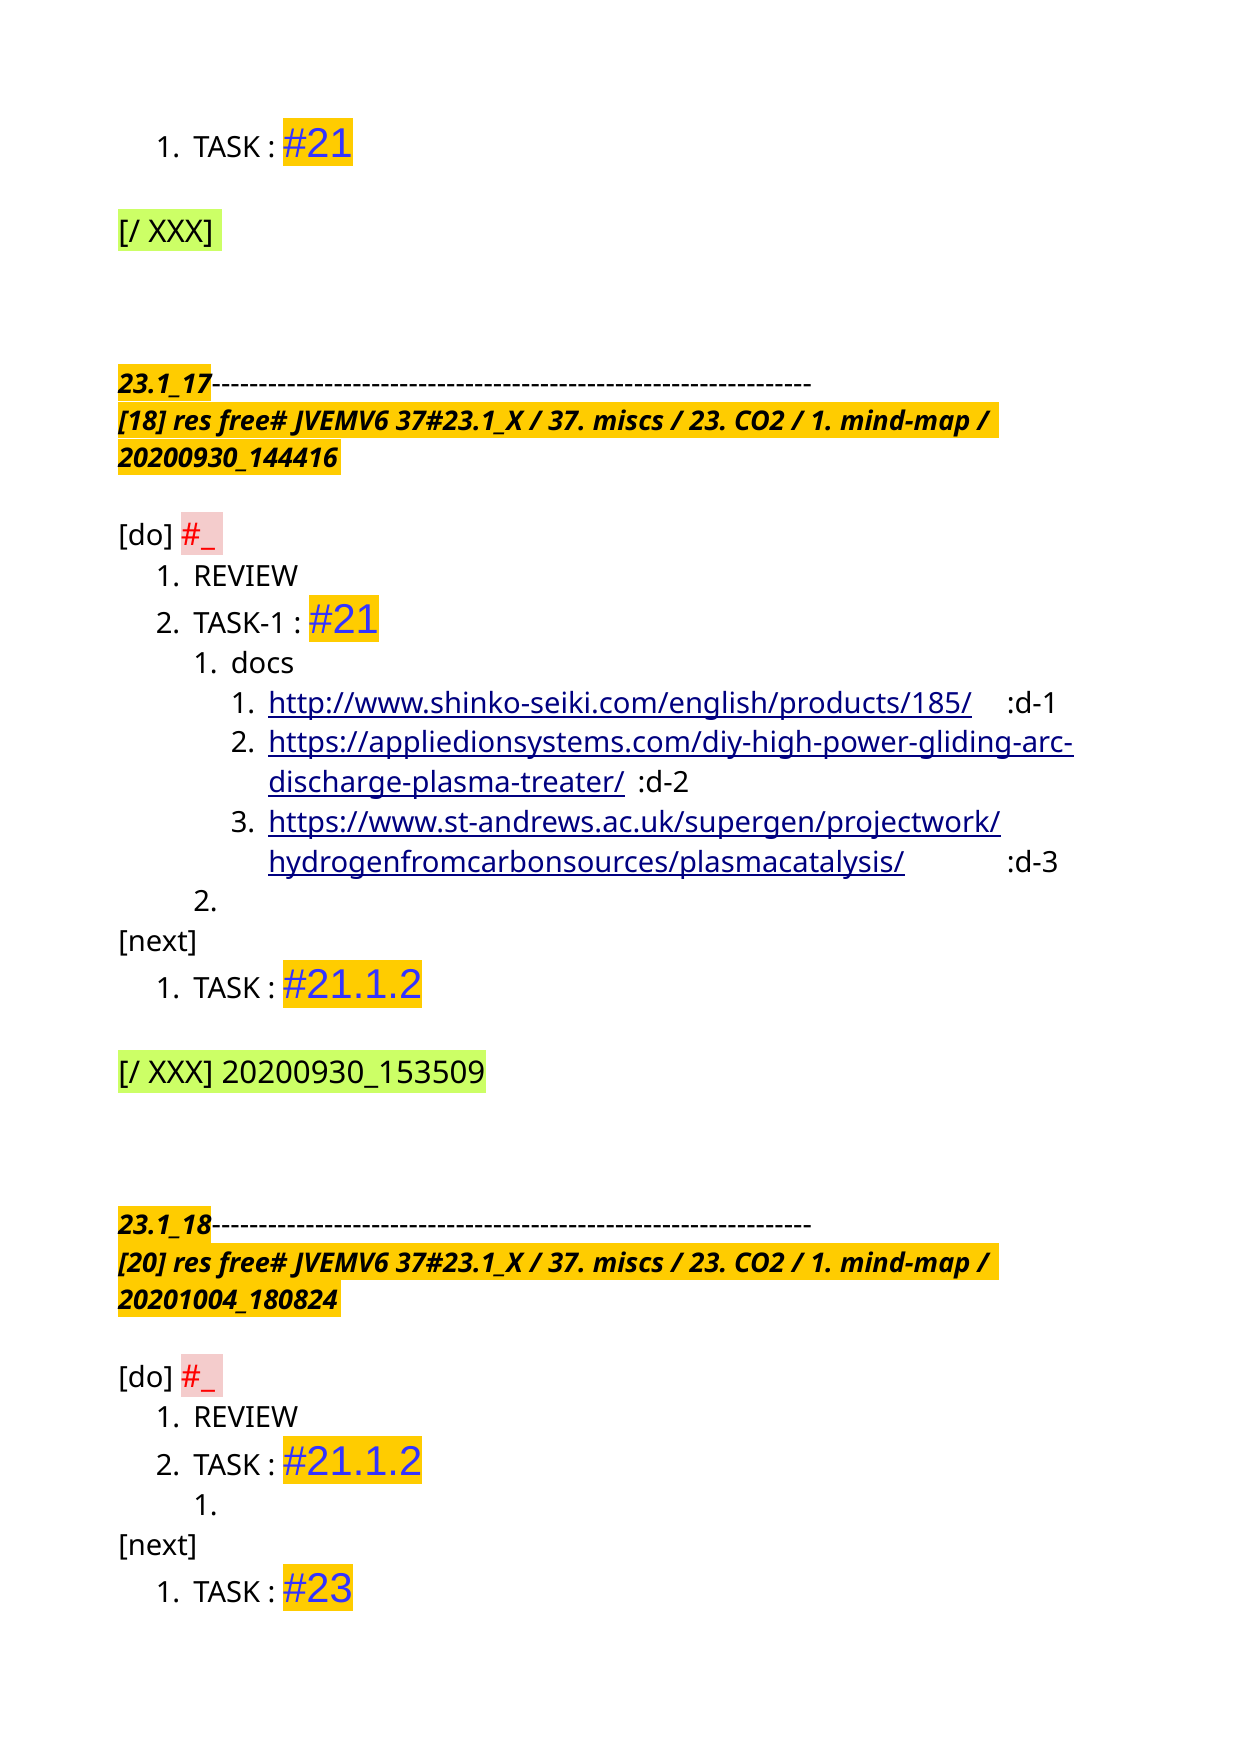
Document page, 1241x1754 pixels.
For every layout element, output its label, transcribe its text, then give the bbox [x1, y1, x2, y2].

text [do] #_ [118, 512, 1122, 555]
text [20] res free# JVEMV6 37#23.1_X / 37. miscs / 23. CO2 / 1. mind-map / 20201004_180824 [118, 1243, 1122, 1317]
list https://www.st-andrews.ac.uk/supergen/projectwork/hydrogenfromcarbonsources/plasmacatalysis/ :d-3 [231, 801, 1122, 881]
list REVIEW [156, 1397, 1122, 1436]
list TASK : #21 [156, 118, 1122, 166]
list https://appliedionsystems.com/diy-high-power-gliding-arc-discharge-plasma-treater/ :d-2 [231, 722, 1122, 801]
text 23.1_17---------------------------------------------------------------- [118, 362, 1122, 402]
list TASK : #23 [156, 1563, 1122, 1611]
text [18] res free# JVEMV6 37#23.1_X / 37. miscs / 23. CO2 / 1. mind-map / 20200930_144416 [118, 402, 1122, 475]
text [/ XXX] 20200930_153509 [118, 1008, 1122, 1093]
text 23.1_18---------------------------------------------------------------- [118, 1204, 1122, 1243]
list TASK : #21.1.2 [156, 1436, 1122, 1484]
text [do] #_ [118, 1354, 1122, 1397]
text [next] [118, 1524, 1122, 1563]
list docs [193, 642, 1122, 682]
list TASK : #21.1.2 [156, 960, 1122, 1008]
list http://www.shinko-seiki.com/english/products/185/ :d-1 [231, 682, 1122, 722]
list TASK-1 : #21 [156, 594, 1122, 642]
text [next] [118, 920, 1122, 960]
list REVIEW [156, 555, 1122, 594]
text [/ XXX] [118, 166, 1122, 251]
